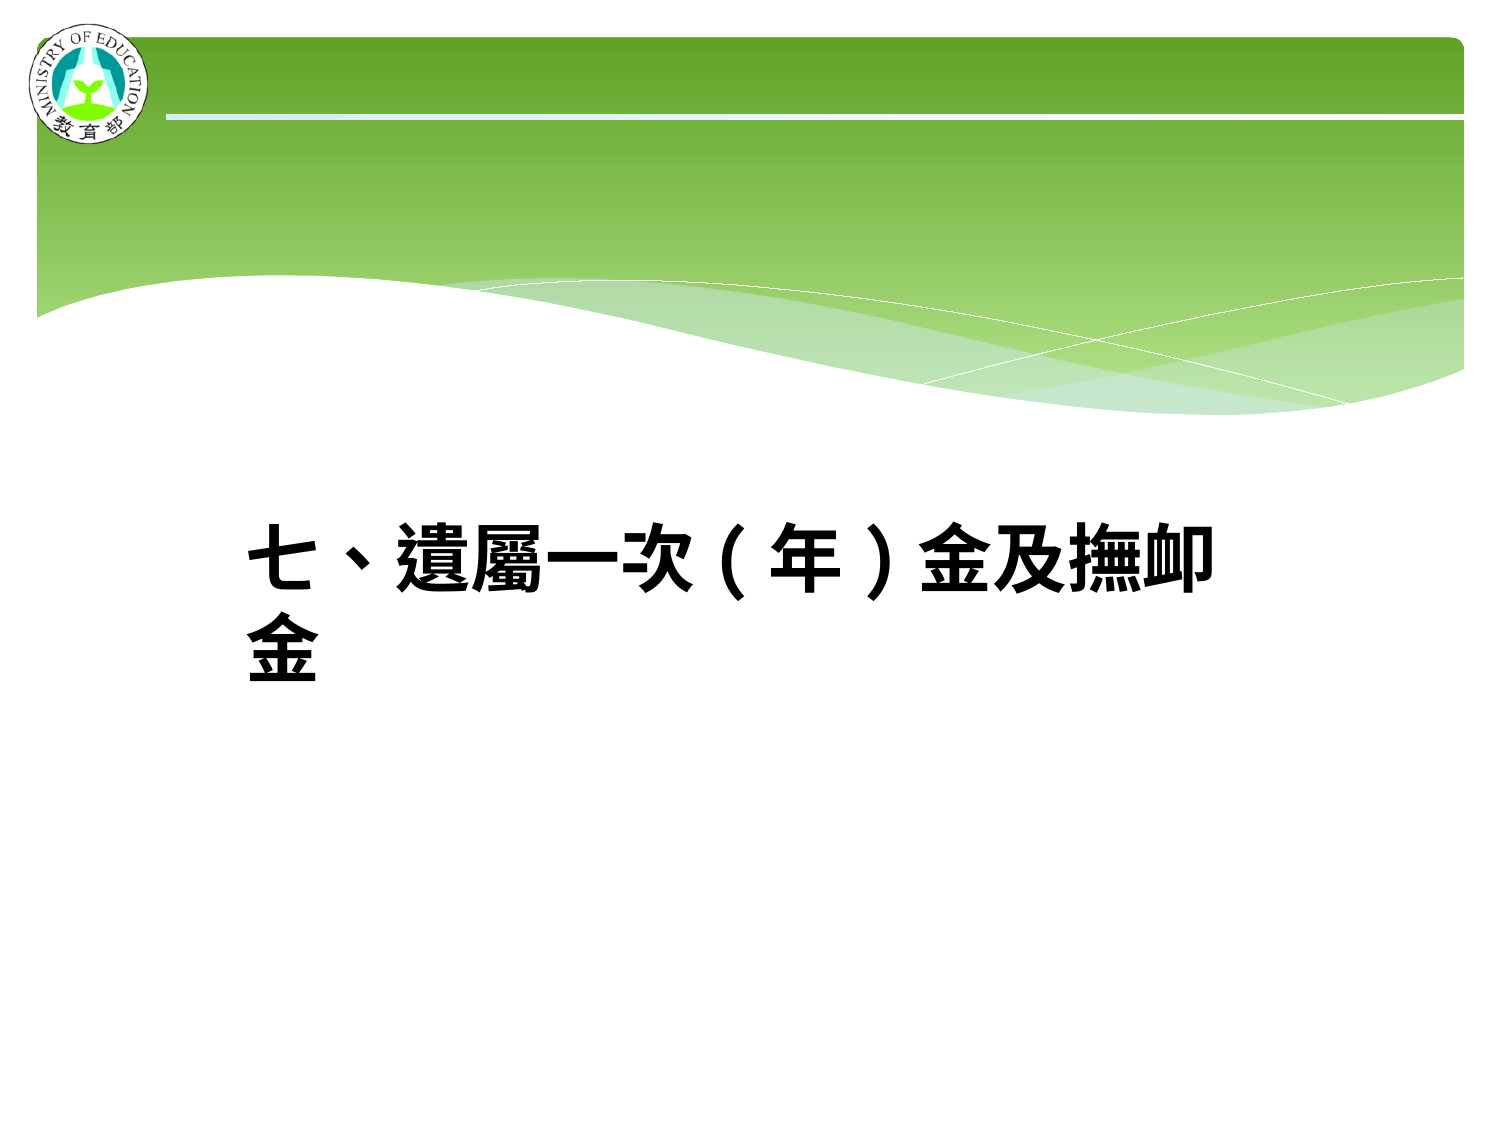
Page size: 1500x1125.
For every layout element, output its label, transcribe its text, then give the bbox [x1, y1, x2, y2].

list 七、遺屬一次(年)金及撫卹金 [230, 503, 1294, 616]
picture [27, 22, 149, 145]
